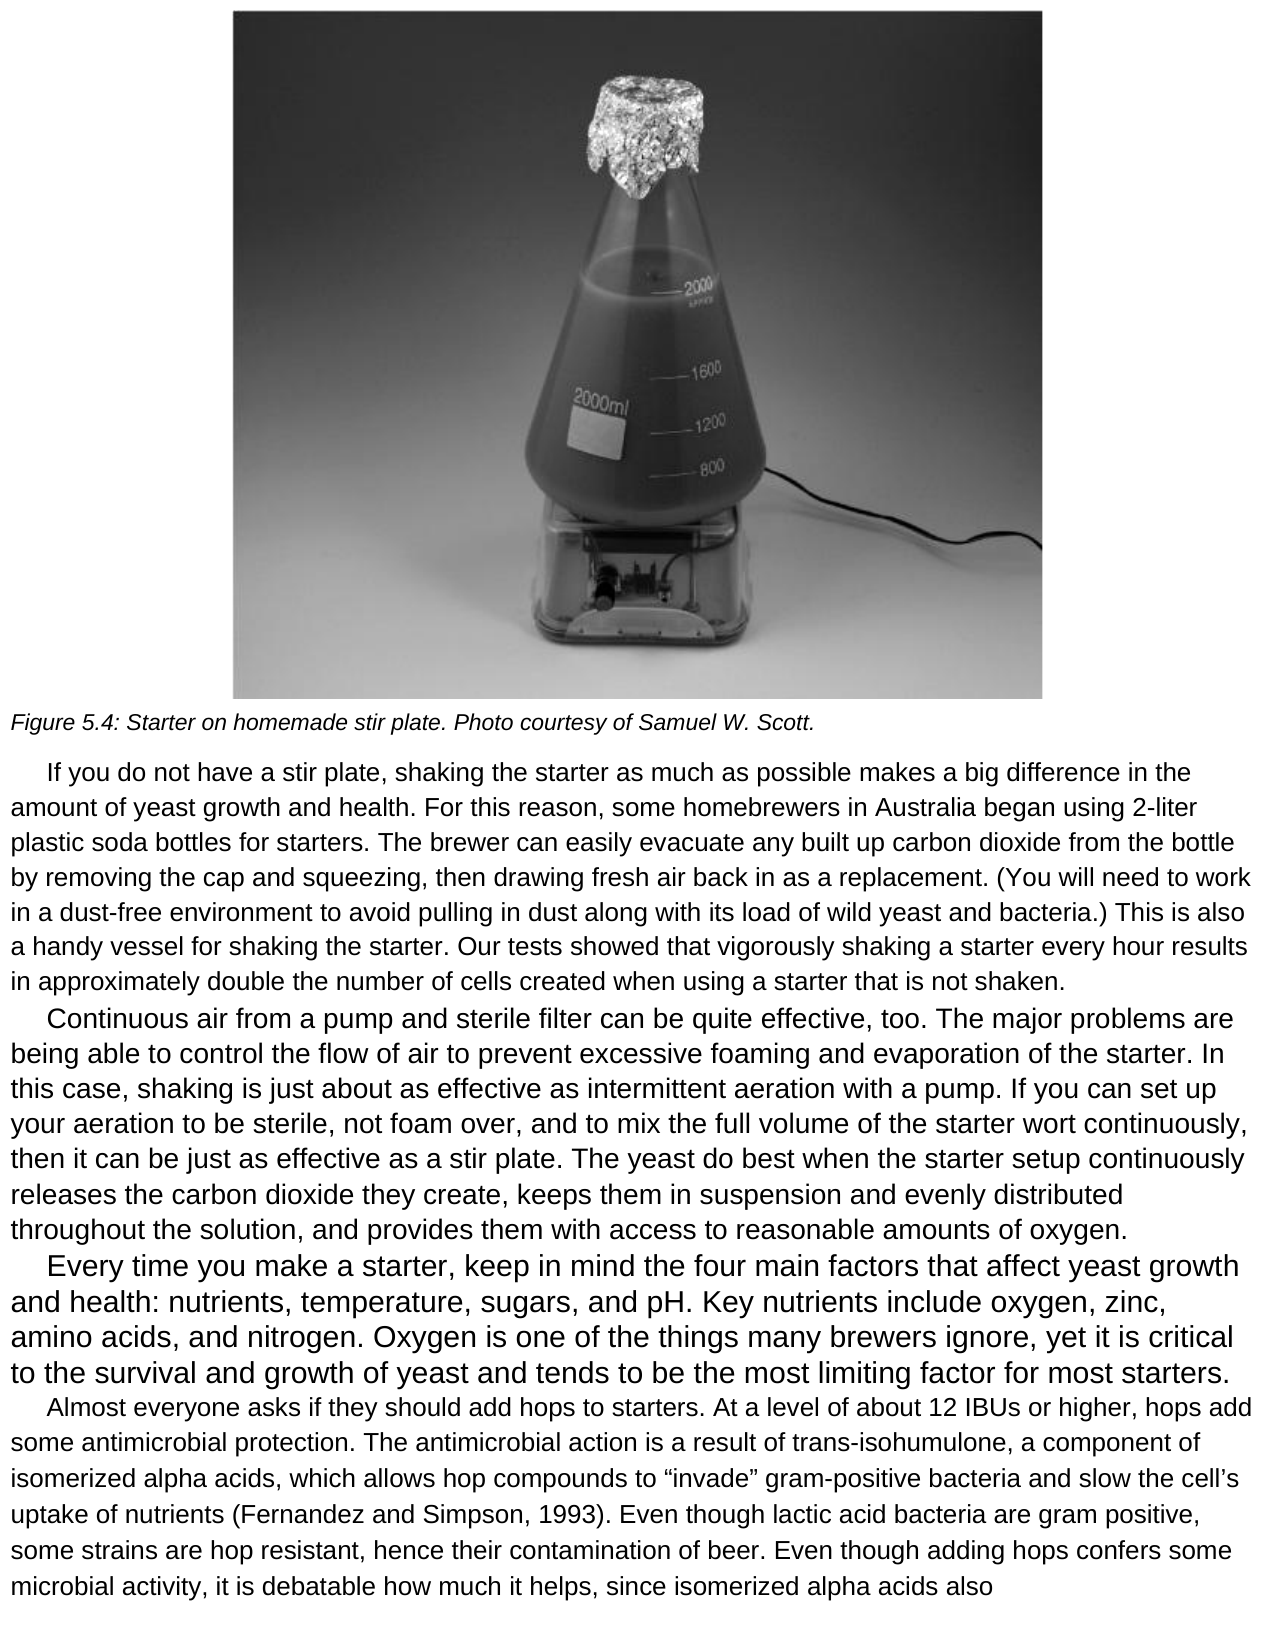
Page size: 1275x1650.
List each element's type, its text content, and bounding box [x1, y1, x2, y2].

text Figure 5.4: Starter on homemade stir plate. Photo courtesy of Samuel W. Scott. [10, 709, 1267, 735]
text Almost everyone asks if they should add hops to starters. At a level of about 12 IBUs or higher, hops add some antimicrobial protection. The antimicrobial action is a result of trans-isohumulone, a component of isomerized alpha acids, which allows hop compounds to “invade” gram-positive bacteria and slow the cell’s uptake of nutrients (Fernandez and Simpson, 1993). Even though lactic acid bacteria are gram positive, some strains are hop resistant, hence their contamination of beer. Even though adding hops confers some microbial activity, it is debatable how much it helps, since isomerized alpha acids also [10, 1392, 1264, 1601]
picture [232, 10, 1043, 699]
text Every time you make a starter, keep in mind the four main factors that affect yeast growth and health: nutrients, temperature, sugars, and pH. Key nutrients include oxygen, zinc, amino acids, and nitrogen. Oxygen is one of the things many brewers ignore, yet it is critical to the survival and growth of yeast and tends to be the most limiting factor for most starters. [10, 1248, 1244, 1389]
text If you do not have a stir plate, shaking the starter as much as possible makes a big difference in the amount of yeast growth and health. For this reason, some homebrewers in Australia began using 2-liter plastic soda bottles for starters. The brewer can easily evacuate any built up carbon dioxide from the bottle by removing the cap and squeezing, then drawing fresh air back in as a replacement. (You will need to work in a dust-free environment to avoid pulling in dust along with its load of wild yeast and bacteria.) This is also a handy vessel for shaking the starter. Our tests showed that vigorously shaking a starter every hour results in approximately double the number of cells created when using a starter that is not shaken. [10, 757, 1267, 996]
text Continuous air from a pump and sterile filter can be quite effective, too. The major problems are being able to control the flow of air to prevent excessive foaming and evaporation of the starter. In this case, shaking is just about as effective as intermittent aeration with a pump. If you can set up your aeration to be sterile, not foam over, and to mix the full volume of the starter wort continuously, then it can be just as effective as a stir plate. The yeast do best when the starter setup continuously releases the carbon dioxide they create, keeps them in suspension and evenly distributed throughout the solution, and provides them with access to reasonable amounts of oxygen. [10, 1002, 1260, 1245]
